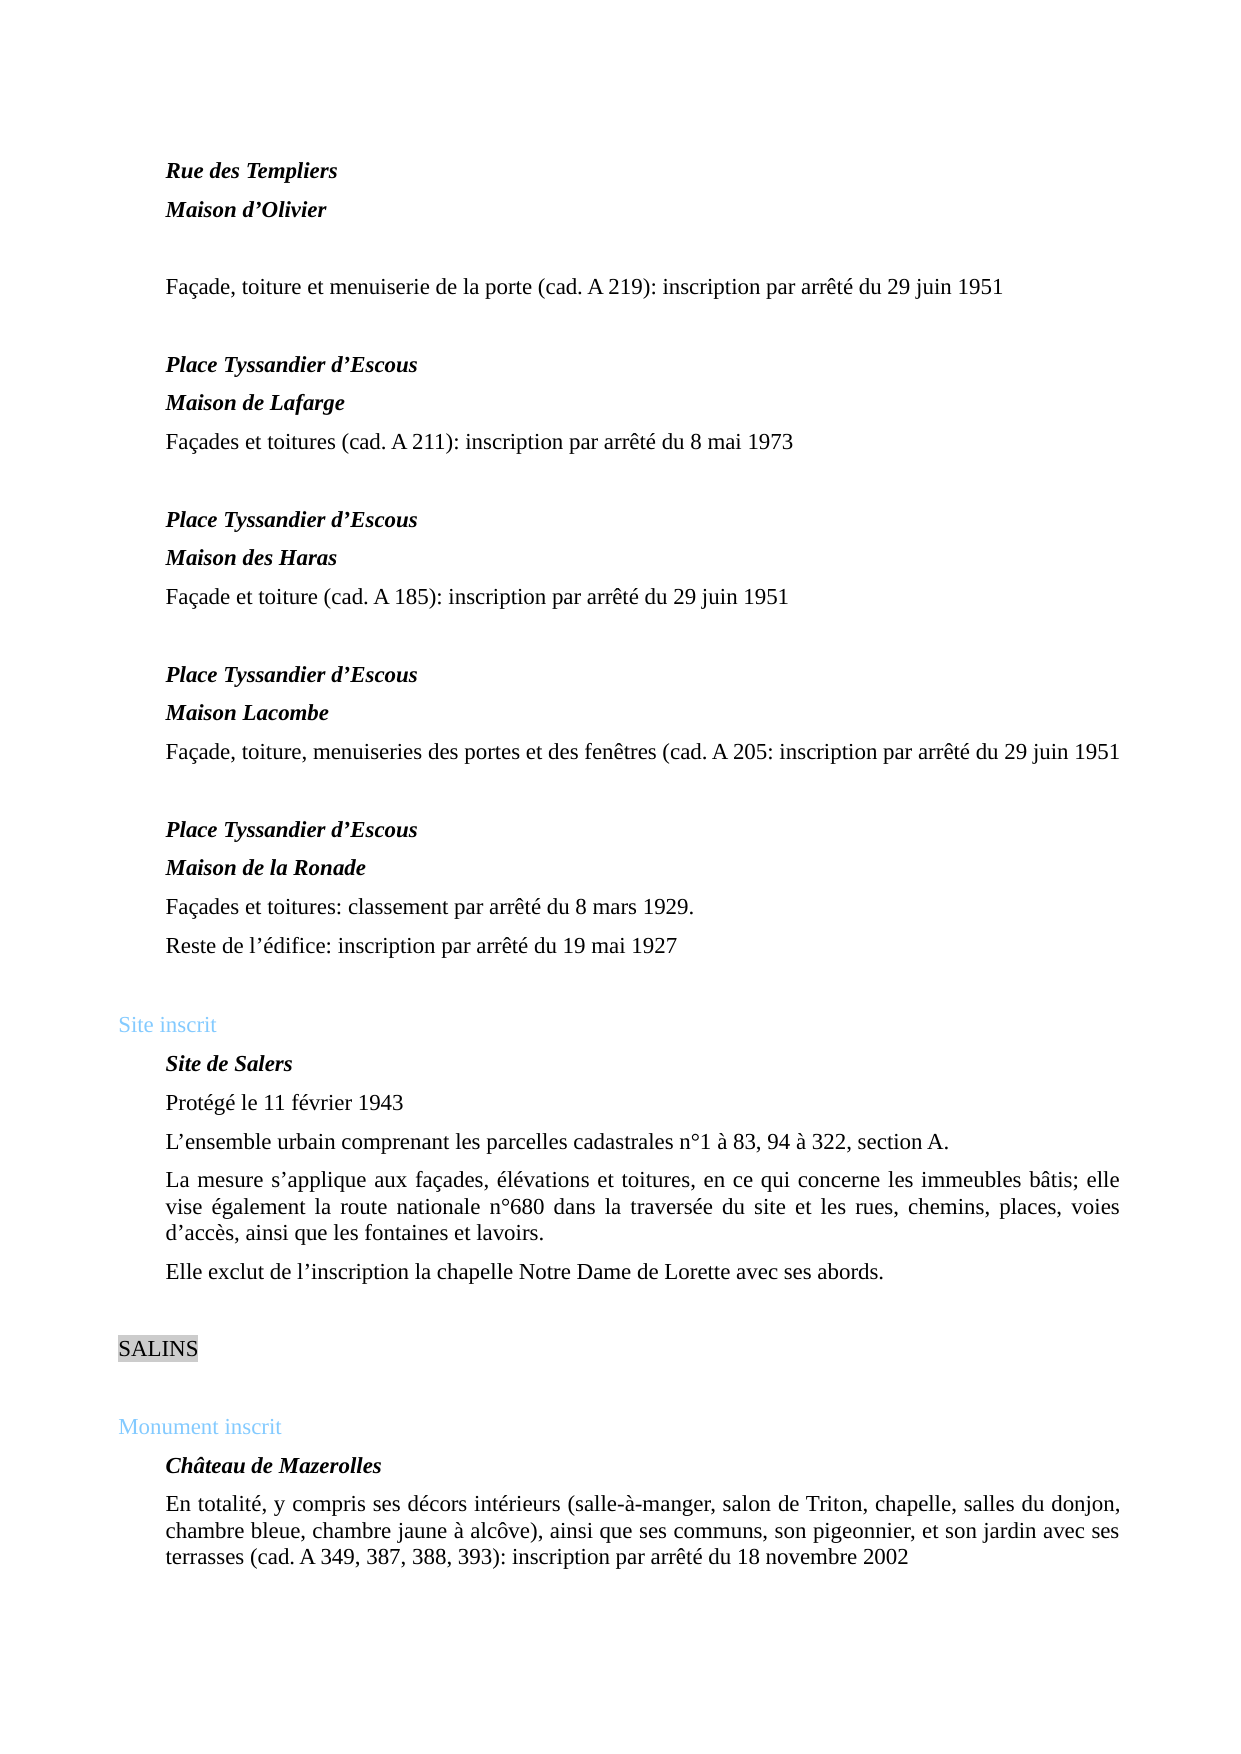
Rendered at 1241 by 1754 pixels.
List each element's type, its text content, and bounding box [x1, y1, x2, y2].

text Reste de l’édifice: inscription par arrêté du 19 mai 1927 [165, 932, 1122, 958]
text Façades et toitures: classement par arrêté du 8 mars 1929. [165, 893, 1122, 919]
text Elle exclut de l’inscription la chapelle Notre Dame de Lorette avec ses abords. [165, 1258, 1122, 1284]
text En totalité, y compris ses décors intérieurs (salle-à-manger, salon de Triton, chapelle, salles du donjon, chambre bleue, chambre jaune à alcôve), ainsi que ses communs, son pigeonnier, et son jardin avec ses terrasses (cad. A 349, 387, 388, 393): inscription par arrêté du 18 novembre 2002 [165, 1490, 1122, 1569]
text Site inscrit [118, 1011, 1122, 1038]
text Maison Lacombe [165, 699, 1122, 726]
text Place Tyssandier d’Escous [165, 816, 1122, 842]
text Maison de Lafarge [165, 389, 1122, 416]
text Place Tyssandier d’Escous [165, 351, 1122, 377]
text Maison des Haras [165, 544, 1122, 571]
text Maison d’Olivier [165, 196, 1122, 222]
text La mesure s’applique aux façades, élévations et toitures, en ce qui concerne les immeubles bâtis; elle vise également la route nationale n°680 dans la traversée du site et les rues, chemins, places, voies d’accès, ainsi que les fontaines et lavoirs. [165, 1166, 1122, 1246]
text Monument inscrit [118, 1413, 1122, 1439]
text L’ensemble urbain comprenant les parcelles cadastrales n°1 à 83, 94 à 322, section A. [165, 1128, 1122, 1154]
text SALINS [118, 1335, 1122, 1362]
text Site de Salers [165, 1050, 1122, 1077]
text Façades et toitures (cad. A 211): inscription par arrêté du 8 mai 1973 [165, 428, 1122, 454]
text Place Tyssandier d’Escous [165, 506, 1122, 532]
text Façade et toiture (cad. A 185): inscription par arrêté du 29 juin 1951 [165, 583, 1122, 609]
text Maison de la Ronade [165, 854, 1122, 881]
text Protégé le 11 février 1943 [165, 1089, 1122, 1115]
text Rue des Templiers [165, 157, 1122, 183]
text Place Tyssandier d’Escous [165, 661, 1122, 687]
text Façade, toiture et menuiserie de la porte (cad. A 219): inscription par arrêté du 29 juin 1951 [165, 273, 1122, 299]
text Château de Mazerolles [165, 1452, 1122, 1478]
text Façade, toiture, menuiseries des portes et des fenêtres (cad. A 205: inscription par arrêté du 29 juin 1951 [165, 738, 1122, 764]
